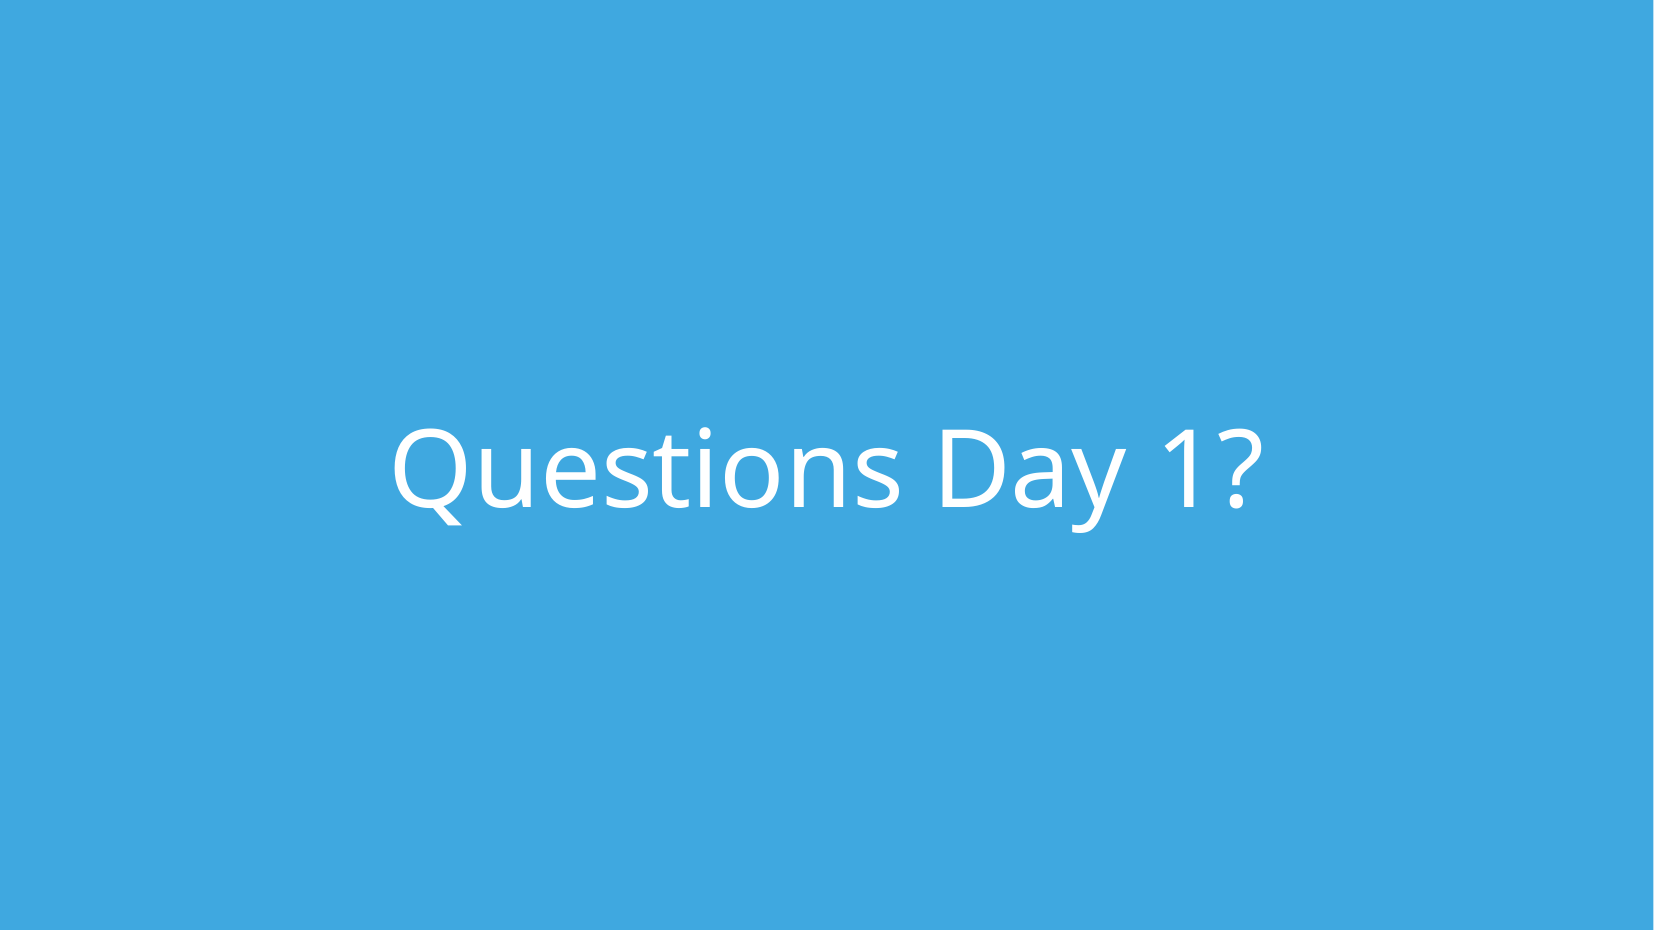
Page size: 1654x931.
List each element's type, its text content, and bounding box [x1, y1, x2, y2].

title Questions Day 1? [82, 163, 1571, 767]
